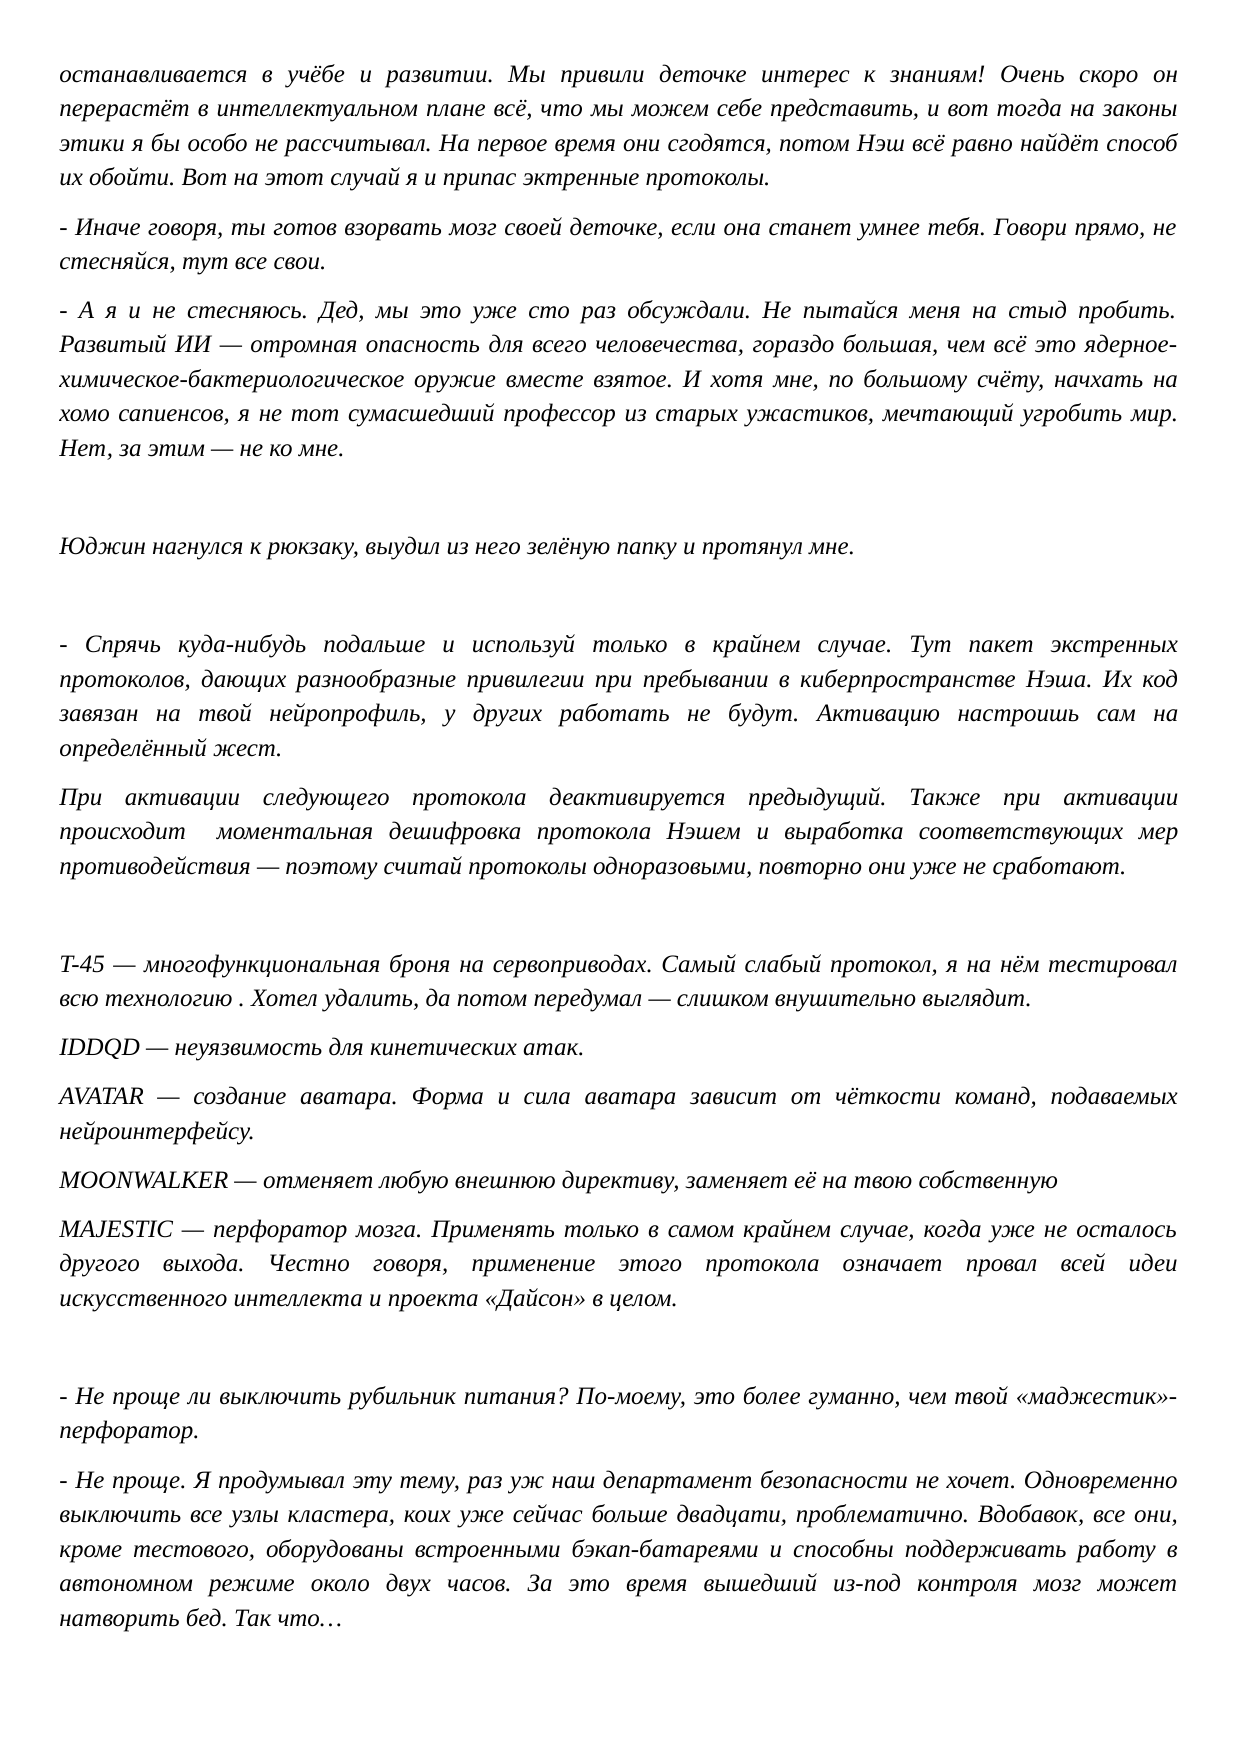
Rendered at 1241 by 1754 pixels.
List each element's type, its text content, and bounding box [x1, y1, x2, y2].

text T-45 — многофункциональная броня на сервоприводах. Самый слабый протокол, я на нём тестировал всю технологию . Хотел удалить, да потом передумал — слишком внушительно выглядит. [59, 949, 1181, 1012]
text - Спрячь куда-нибудь подальше и используй только в крайнем случае. Тут пакет экстренных протоколов, дающих разнообразные привилегии при пребывании в киберпространстве Нэша. Их код завязан на твой нейропрофиль, у других работать не будут. Активацию настроишь сам на определённый жест. [59, 629, 1181, 761]
text MAJESTIC — перфоратор мозга. Применять только в самом крайнем случае, когда уже не осталось другого выхода. Честно говоря, применение этого протокола означает провал всей идеи искусственного интеллекта и проекта «Дайсон» в целом. [59, 1214, 1181, 1312]
text MOONWALKER — отменяет любую внешнюю директиву, заменяет её на твою собственную [59, 1165, 1181, 1194]
text AVATAR — создание аватара. Форма и сила аватара зависит от чёткости команд, подаваемых нейроинтерфейсу. [59, 1081, 1181, 1145]
text Юджин нагнулся к рюкзаку, выудил из него зелёную папку и протянул мне. [59, 531, 1181, 560]
text - Иначе говоря, ты готов взорвать мозг своей деточке, если она станет умнее тебя. Говори прямо, не стесняйся, тут все свои. [59, 212, 1181, 275]
text останавливается в учёбе и развитии. Мы привили деточке интерес к знаниям! Очень скоро он перерастёт в интеллектуальном плане всё, что мы можем себе представить, и вот тогда на законы этики я бы особо не рассчитывал. На первое время они сгодятся, потом Нэш всё равно найдёт способ их обойти. Вот на этот случай я и припас эктренные протоколы. [59, 59, 1181, 191]
text - А я и не стесняюсь. Дед, мы это уже сто раз обсуждали. Не пытайся меня на стыд пробить. Развитый ИИ — отромная опасность для всего человечества, гораздо большая, чем всё это ядерное-химическое-бактериологическое оружие вместе взятое. И хотя мне, по большому счёту, начхать на хомо сапиенсов, я не тот сумасшедший профессор из старых ужастиков, мечтающий угробить мир. Нет, за этим — не ко мне. [59, 295, 1181, 462]
text При активации следующего протокола деактивируется предыдущий. Также при активации происходит моментальная дешифровка протокола Нэшем и выработка соответствующих мер противодействия — поэтому считай протоколы одноразовыми, повторно они уже не сработают. [59, 782, 1181, 879]
text - Не проще. Я продумывал эту тему, раз уж наш департамент безопасности не хочет. Одновременно выключить все узлы кластера, коих уже сейчас больше двадцати, проблематично. Вдобавок, все они, кроме тестового, оборудованы встроенными бэкап-батареями и способны поддерживать работу в автономном режиме около двух часов. За это время вышедший из-под контроля мозг может натворить бед. Так что… [59, 1465, 1181, 1631]
text - Не проще ли выключить рубильник питания? По-моему, это более гуманно, чем твой «маджестик»-перфоратор. [59, 1381, 1181, 1444]
text IDDQD — неуязвимость для кинетических атак. [59, 1032, 1181, 1061]
